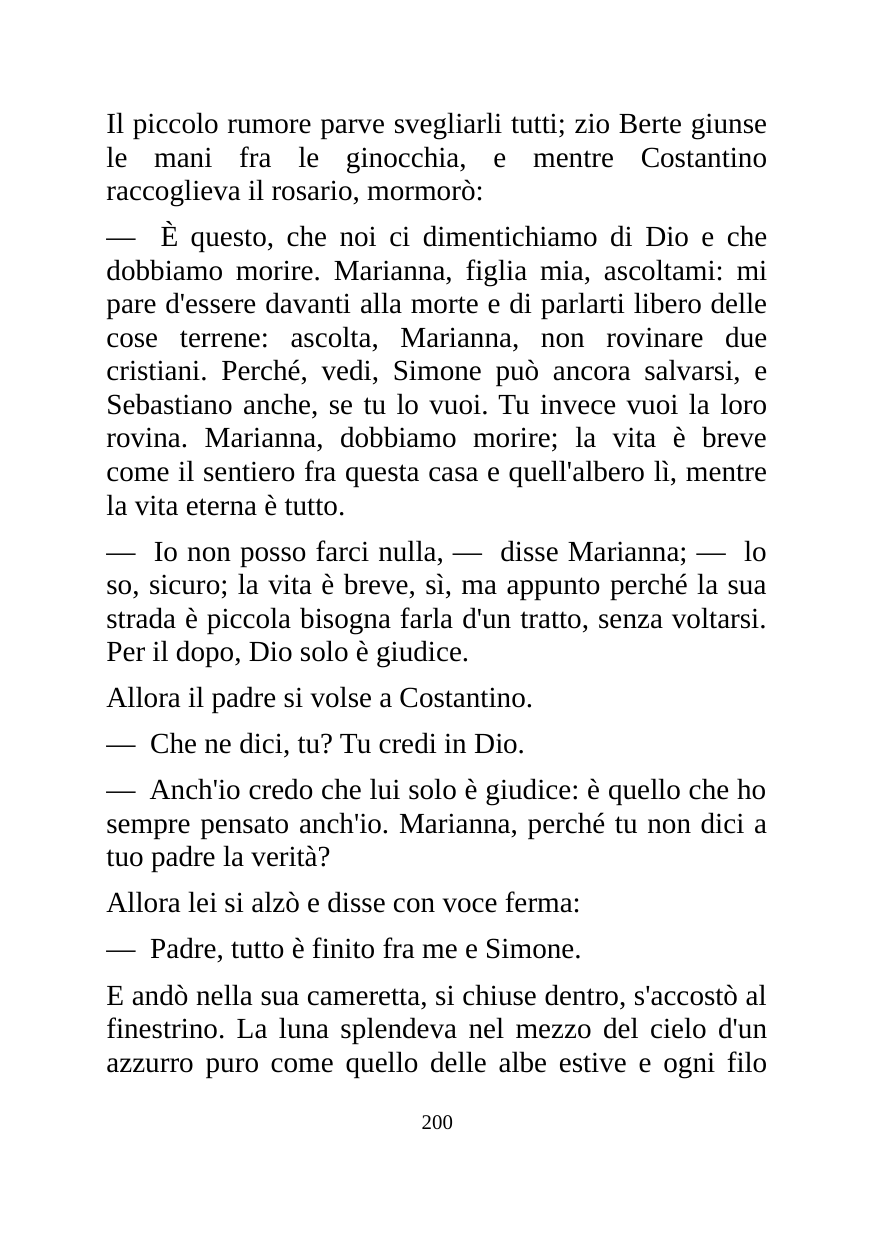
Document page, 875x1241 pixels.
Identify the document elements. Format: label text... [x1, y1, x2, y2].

text Allora il padre si volse a Costantino. [106, 680, 768, 714]
text — Io non posso farci nulla, — disse Marianna; — lo so, sicuro; la vita è breve, sì, ma appunto perché la sua strada è piccola bisogna farla d'un tratto, senza voltarsi. Per il dopo, Dio solo è giudice. [106, 534, 768, 668]
text — Anch'io credo che lui solo è giudice: è quello che ho sempre pensato anch'io. Marianna, perché tu non dici a tuo padre la verità? [106, 772, 768, 873]
text Il piccolo rumore parve svegliarli tutti; zio Berte giunse le mani fra le ginocchia, e mentre Costantino raccoglieva il rosario, mormorò: [106, 106, 768, 207]
text Allora lei si alzò e disse con voce ferma: [106, 886, 768, 919]
text — È questo, che noi ci dimentichiamo di Dio e che dobbiamo morire. Marianna, figlia mia, ascoltami: mi pare d'essere davanti alla morte e di parlarti libero delle cose terrene: ascolta, Marianna, non rovinare due cristiani. Perché, vedi, Simone può ancora salvarsi, e Sebastiano anche, se tu lo vuoi. Tu invece vuoi la loro rovina. Marianna, dobbiamo morire; la vita è breve come il sentiero fra questa casa e quell'albero lì, mentre la vita eterna è tutto. [106, 219, 768, 521]
text — Padre, tutto è finito fra me e Simone. [106, 932, 768, 965]
text — Che ne dici, tu? Tu credi in Dio. [106, 726, 768, 760]
text E andò nella sua cameretta, si chiuse dentro, s'accostò al finestrino. La luna splendeva nel mezzo del cielo d'un azzurro puro come quello delle albe estive e ogni filo [106, 978, 768, 1078]
